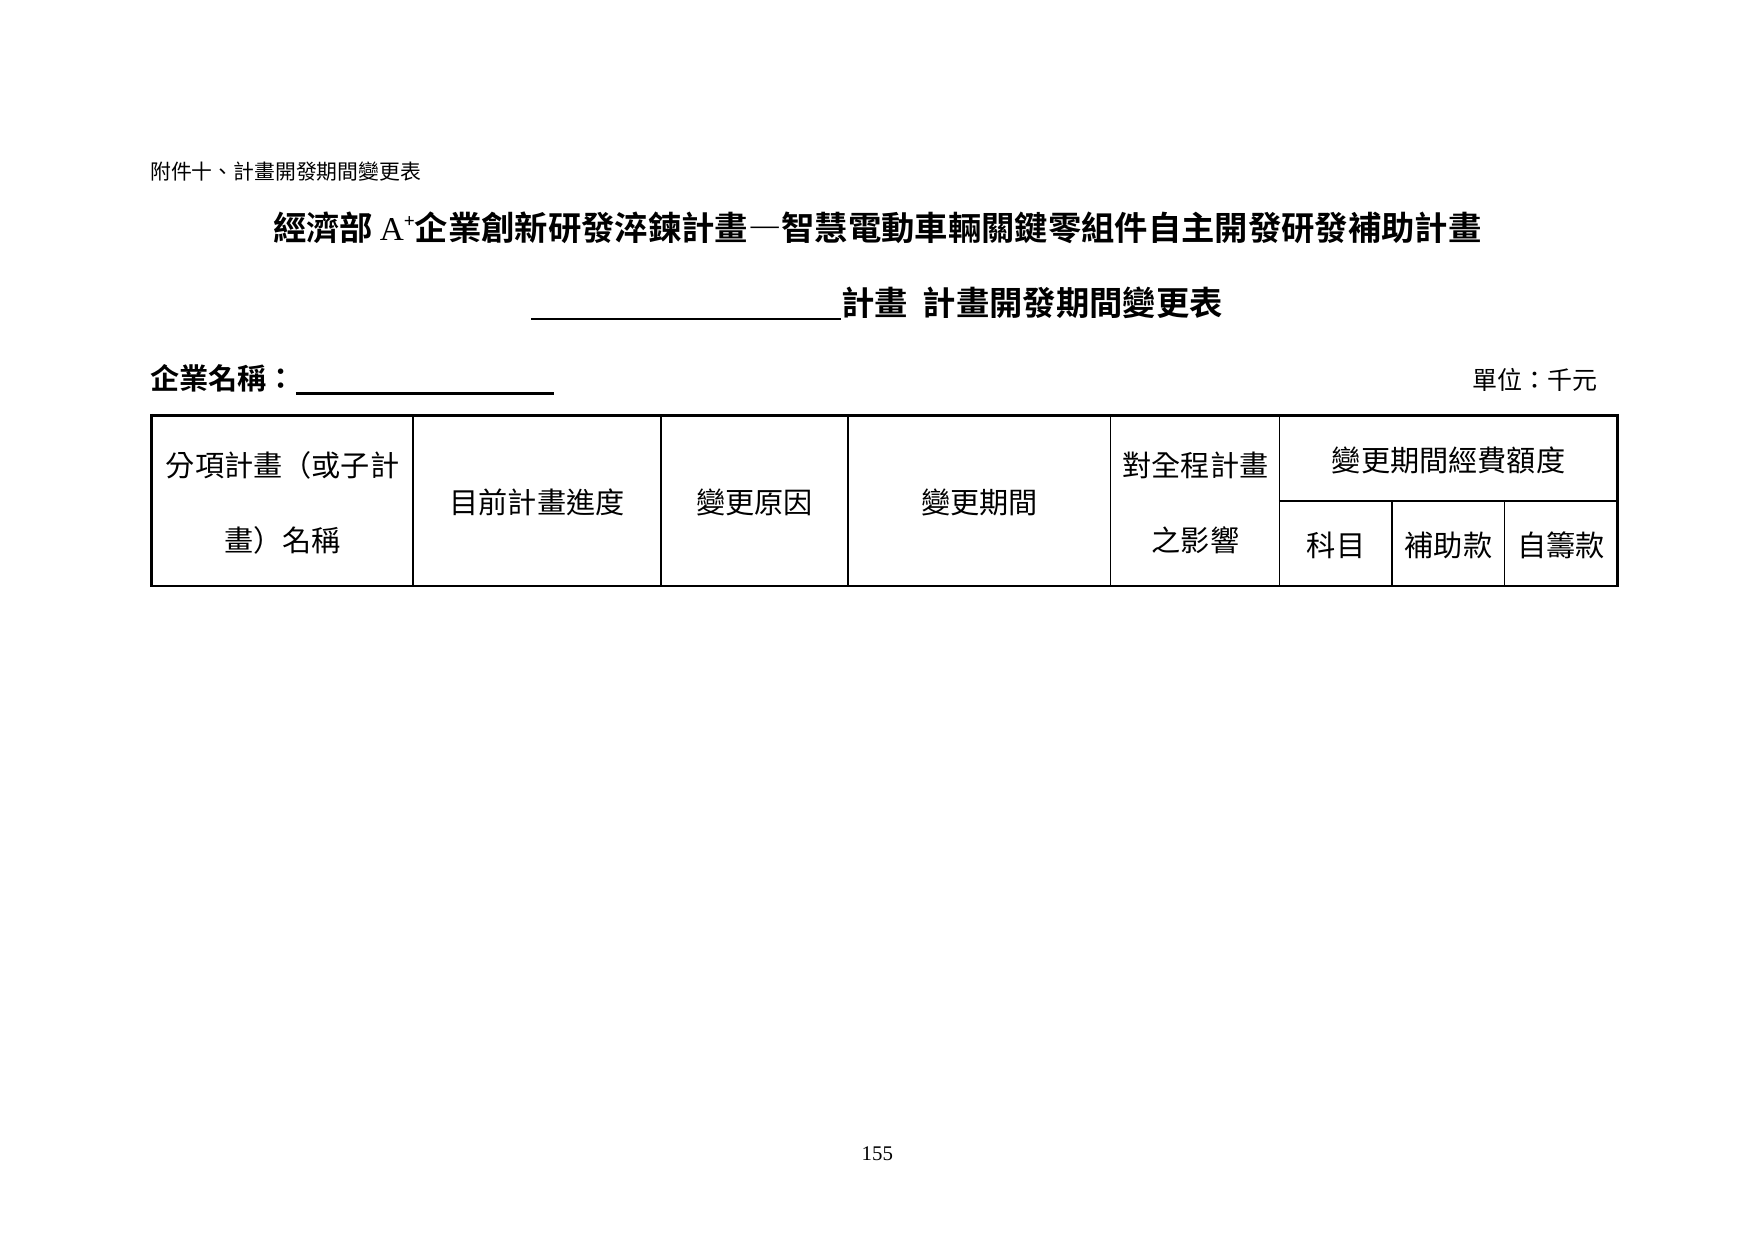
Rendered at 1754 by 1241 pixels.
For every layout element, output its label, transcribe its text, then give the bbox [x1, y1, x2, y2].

table_cell 自籌款 [1505, 502, 1616, 585]
table_header 變更期間 [849, 417, 1110, 585]
table_header 分項計畫（或子計畫）名稱 [153, 417, 412, 585]
table_header 變更期間經費額度 [1280, 417, 1616, 500]
text 計畫 計畫開發期間變更表 [150, 264, 1604, 339]
table_cell 科目 [1280, 502, 1391, 585]
table_header 目前計畫進度 [414, 417, 660, 585]
table_cell 補助款 [1393, 502, 1504, 585]
table_header 對全程計畫之影響 [1111, 417, 1279, 585]
text 經濟部A+企業創新研發淬鍊計畫—智慧電動車輛關鍵零組件自主開發研發補助計畫 [150, 189, 1604, 264]
table_header 變更原因 [662, 417, 847, 585]
text 企業名稱： 單位：千元 [150, 339, 1604, 414]
text 附件十、計畫開發期間變更表 [150, 151, 1604, 189]
